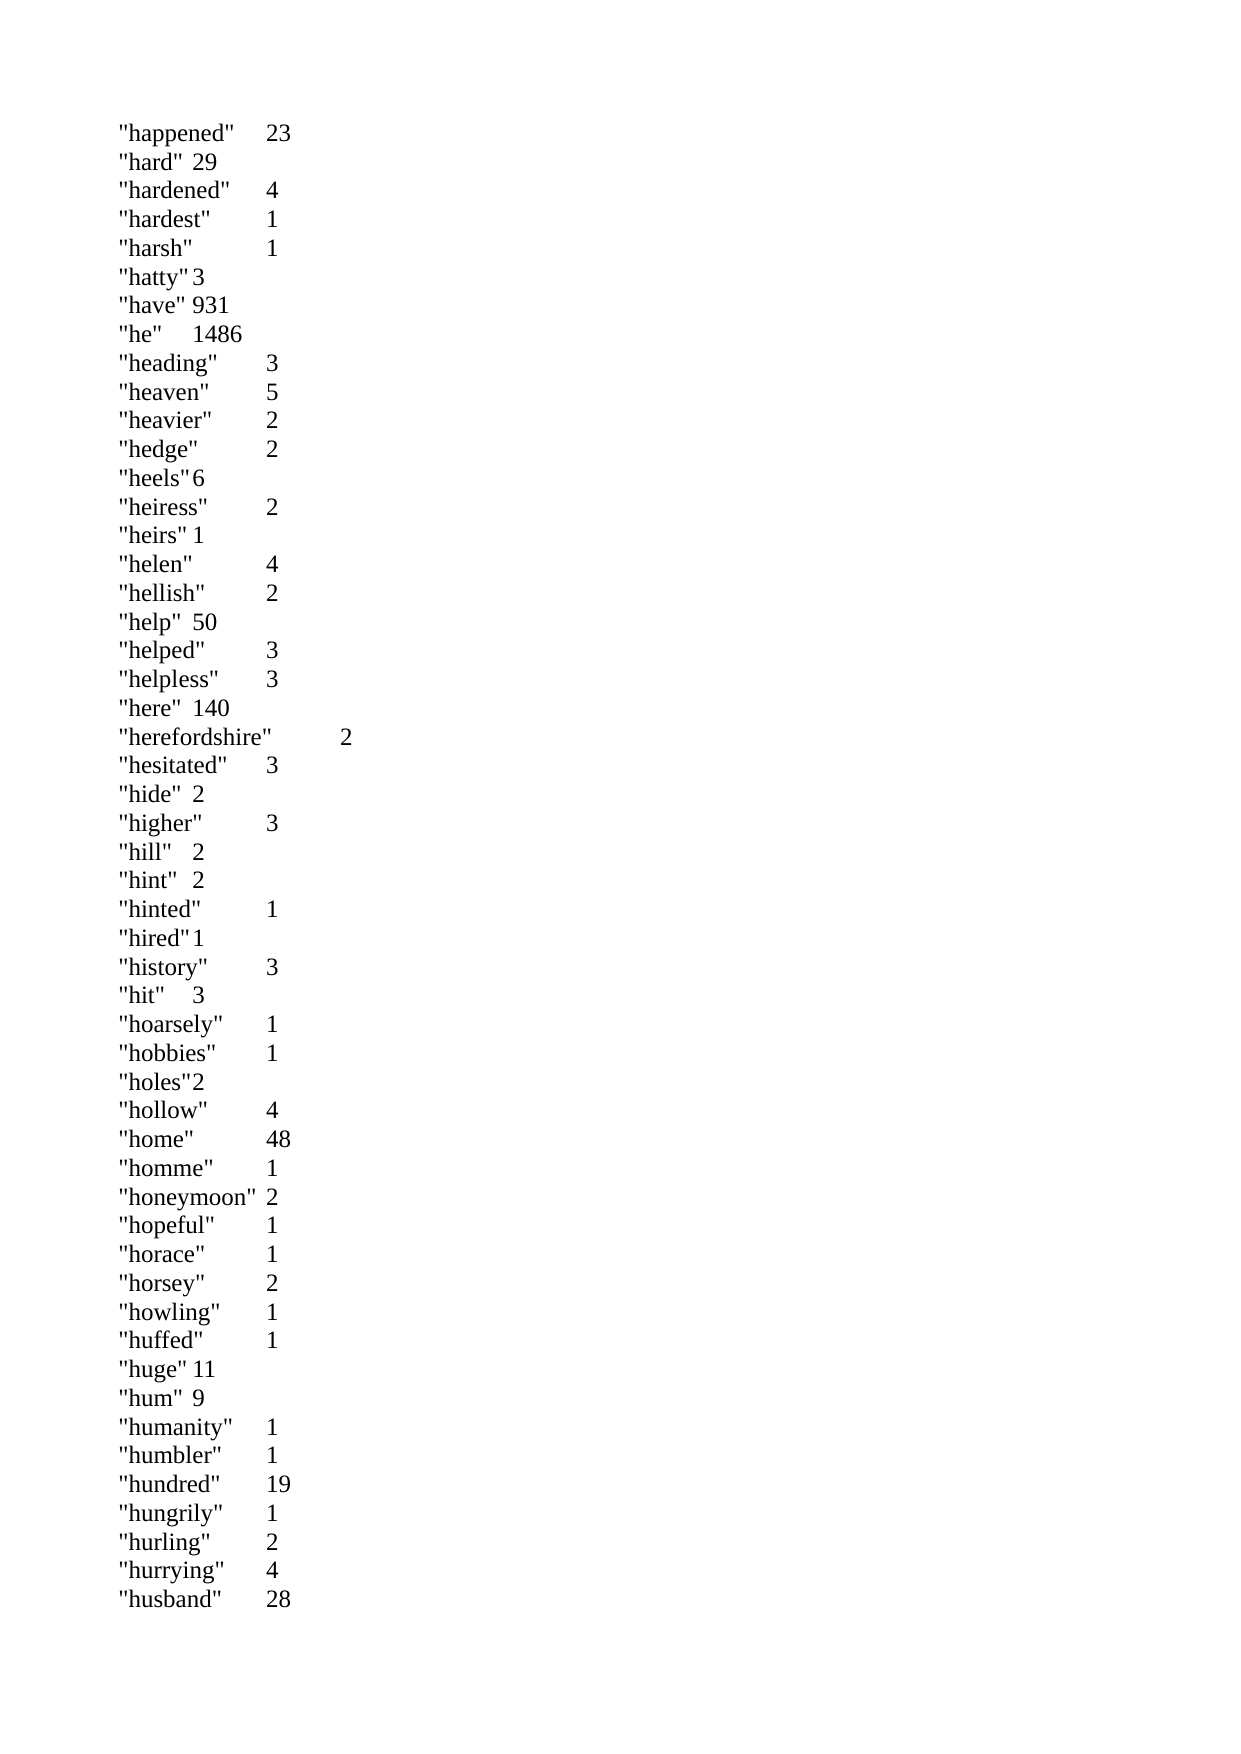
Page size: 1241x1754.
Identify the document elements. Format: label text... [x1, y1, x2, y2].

text "heading" 3 [118, 348, 1122, 377]
text "hard" 29 [118, 147, 1122, 176]
text "harsh" 1 [118, 233, 1122, 262]
text "hobbies" 1 [118, 1038, 1122, 1067]
text "husband" 28 [118, 1584, 1122, 1613]
text "hedge" 2 [118, 434, 1122, 463]
text "happened" 23 [118, 118, 1122, 147]
text "hollow" 4 [118, 1096, 1122, 1124]
text "hungrily" 1 [118, 1498, 1122, 1527]
text "heirs" 1 [118, 521, 1122, 549]
text "huge" 11 [118, 1354, 1122, 1383]
text "helpless" 3 [118, 664, 1122, 693]
text "he" 1486 [118, 319, 1122, 348]
text "hurrying" 4 [118, 1556, 1122, 1584]
text "hardened" 4 [118, 176, 1122, 204]
text "hurling" 2 [118, 1527, 1122, 1556]
text "have" 931 [118, 291, 1122, 319]
text "heiress" 2 [118, 492, 1122, 521]
text "help" 50 [118, 607, 1122, 636]
text "hint" 2 [118, 866, 1122, 894]
text "herefordshire" 2 [118, 722, 1122, 751]
text "hatty" 3 [118, 262, 1122, 291]
text "helped" 3 [118, 636, 1122, 664]
text "homme" 1 [118, 1153, 1122, 1182]
text "here" 140 [118, 693, 1122, 722]
text "hired" 1 [118, 923, 1122, 952]
text "hesitated" 3 [118, 751, 1122, 779]
text "hoarsely" 1 [118, 1009, 1122, 1038]
text "horace" 1 [118, 1239, 1122, 1268]
text "hellish" 2 [118, 578, 1122, 607]
text "hinted" 1 [118, 894, 1122, 923]
text "heavier" 2 [118, 406, 1122, 434]
text "hopeful" 1 [118, 1211, 1122, 1239]
text "hum" 9 [118, 1383, 1122, 1412]
text "higher" 3 [118, 808, 1122, 837]
text "heaven" 5 [118, 377, 1122, 406]
text "howling" 1 [118, 1297, 1122, 1326]
text "huffed" 1 [118, 1326, 1122, 1354]
text "horsey" 2 [118, 1268, 1122, 1297]
text "history" 3 [118, 952, 1122, 981]
text "holes" 2 [118, 1067, 1122, 1096]
text "hide" 2 [118, 779, 1122, 808]
text "hundred" 19 [118, 1469, 1122, 1498]
text "hit" 3 [118, 981, 1122, 1009]
text "humbler" 1 [118, 1441, 1122, 1469]
text "hill" 2 [118, 837, 1122, 866]
text "hardest" 1 [118, 204, 1122, 233]
text "humanity" 1 [118, 1412, 1122, 1441]
text "heels" 6 [118, 463, 1122, 492]
text "honeymoon" 2 [118, 1182, 1122, 1211]
text "helen" 4 [118, 549, 1122, 578]
text "home" 48 [118, 1124, 1122, 1153]
